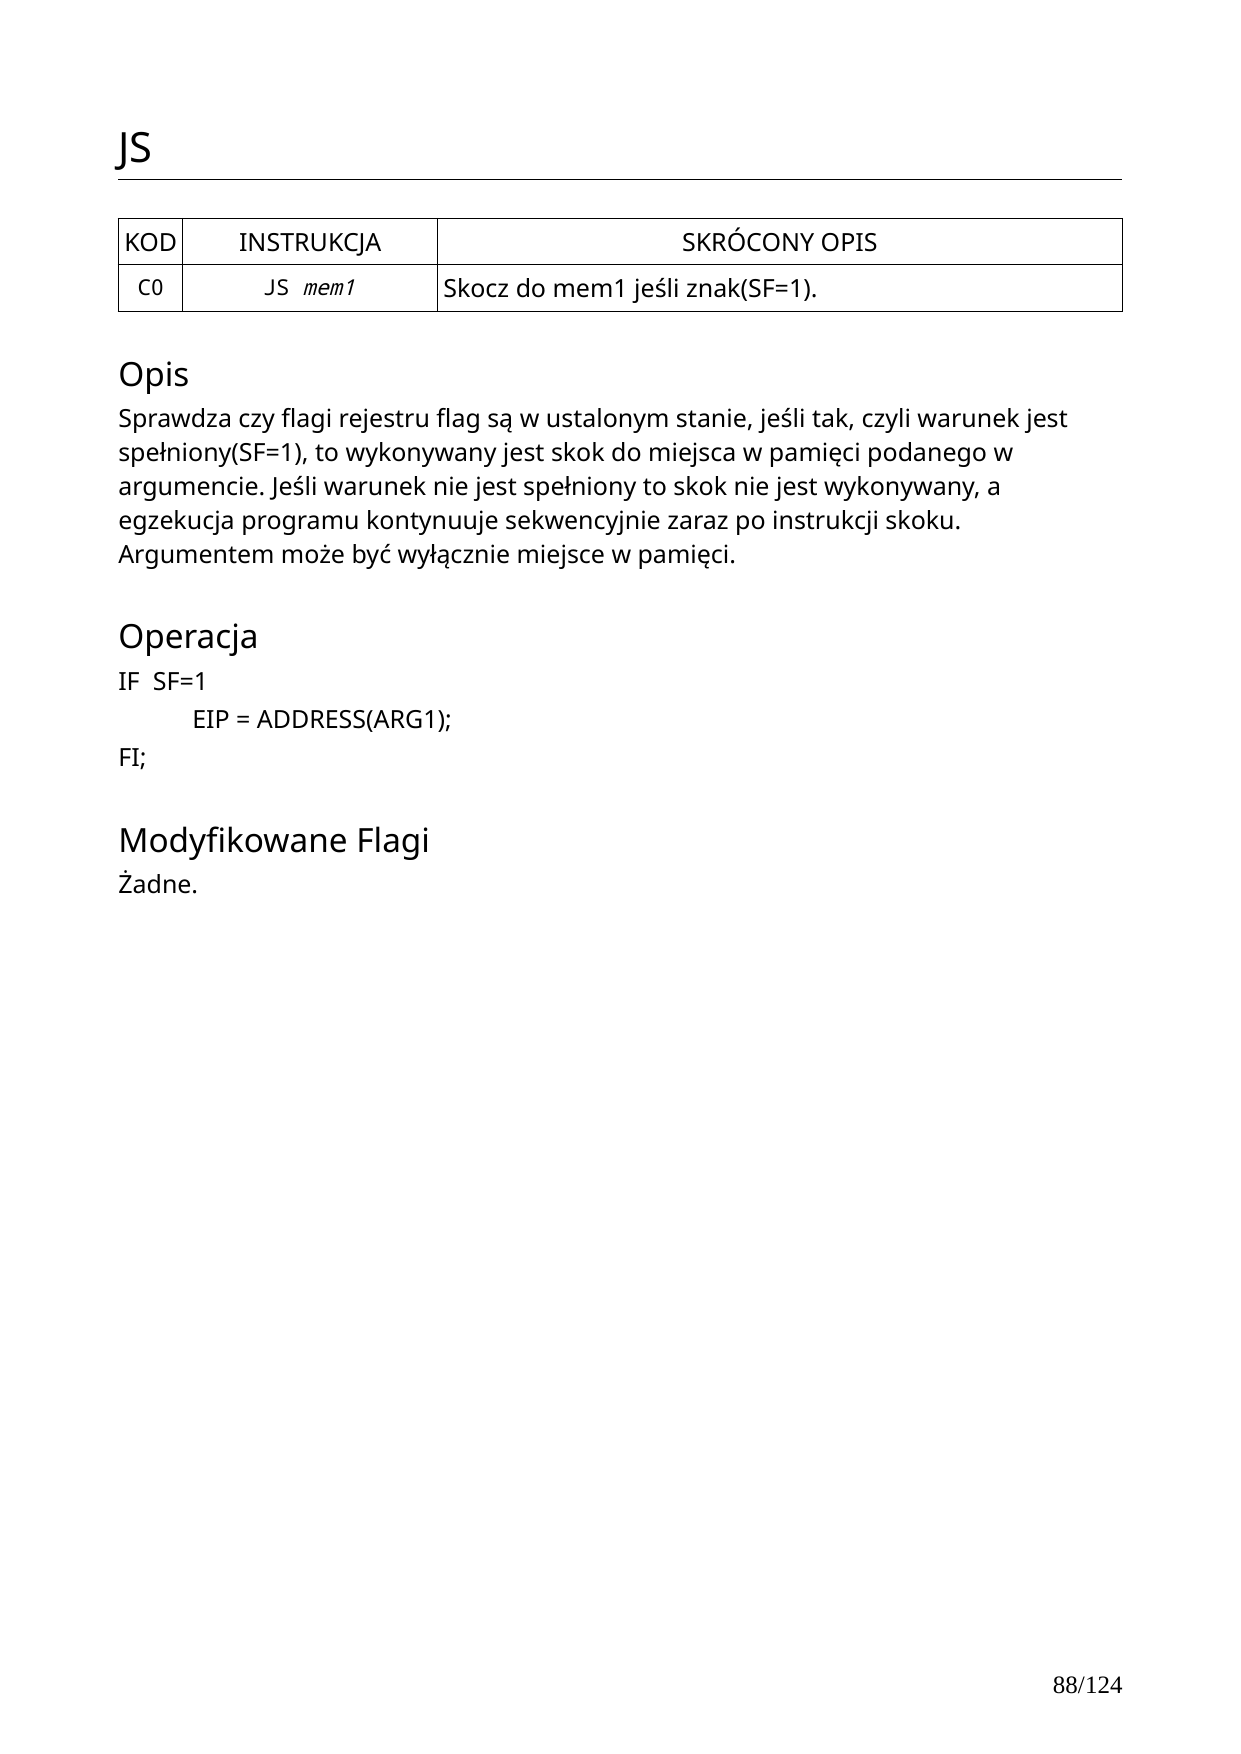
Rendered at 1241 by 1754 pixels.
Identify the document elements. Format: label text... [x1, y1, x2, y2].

table_cell Skocz do mem1 jeśli znak(SF=1). [438, 265, 1122, 311]
text IF SF=1 [118, 663, 1122, 702]
table_cell JS mem1 [183, 265, 437, 311]
text Operacja [118, 613, 1122, 663]
text JS [118, 118, 1122, 179]
text Sprawdza czy flagi rejestru flag są w ustalonym stanie, jeśli tak, czyli warunek jest spełniony(SF=1), to wykonywany jest skok do miejsca w pamięci podanego w argumencie. Jeśli warunek nie jest spełniony to skok nie jest wykonywany, a egzekucja programu kontynuuje sekwencyjnie zaraz po instrukcji skoku. Argumentem może być wyłącznie miejsce w pamięci. [118, 400, 1122, 575]
table_header KOD [119, 219, 182, 264]
text Modyfikowane Flagi [118, 817, 1122, 867]
table_header SKRÓCONY OPIS [438, 219, 1122, 264]
text Żadne. [118, 867, 1122, 905]
text EIP = ADDRESS(ARG1); [118, 702, 1122, 740]
text FI; [118, 740, 1122, 778]
table_header INSTRUKCJA [183, 219, 437, 264]
table_cell C0 [119, 265, 182, 311]
text Opis [118, 350, 1122, 400]
